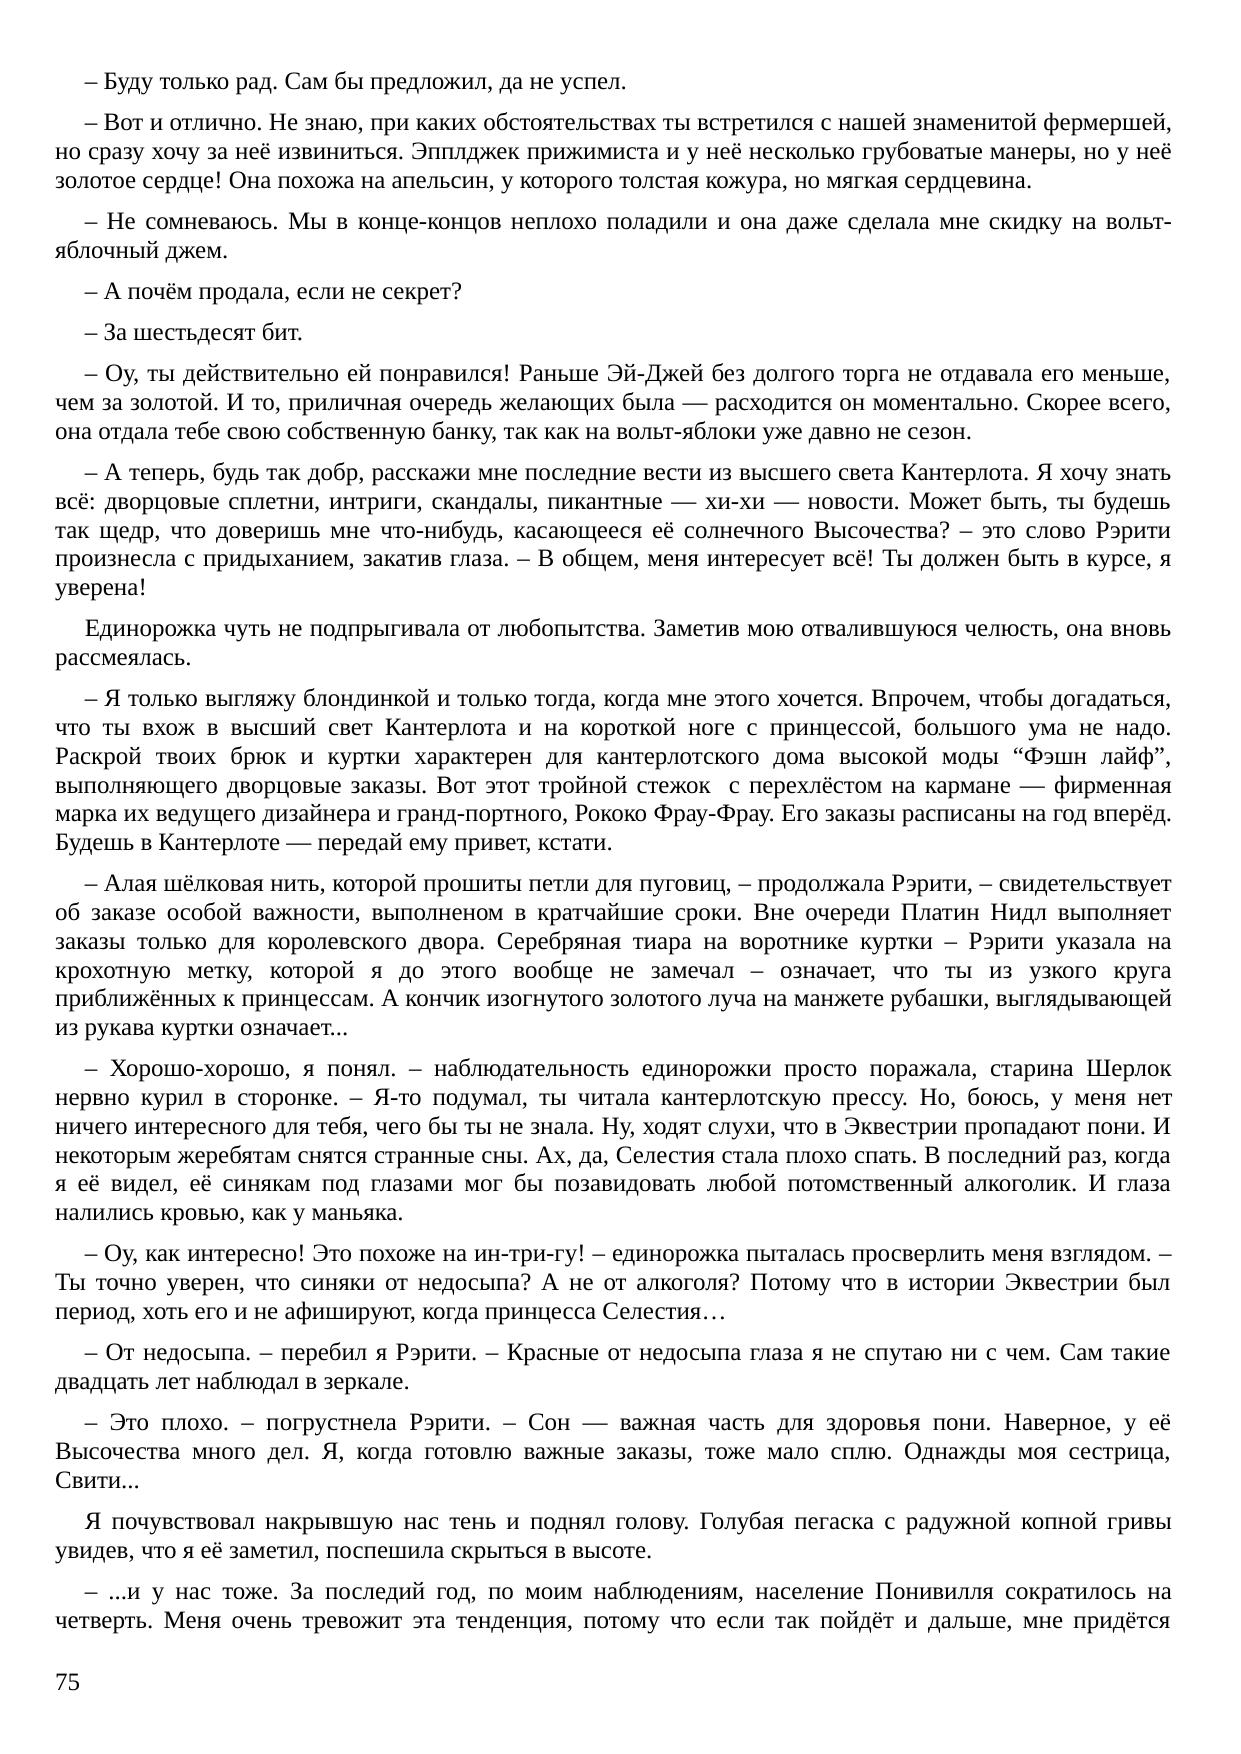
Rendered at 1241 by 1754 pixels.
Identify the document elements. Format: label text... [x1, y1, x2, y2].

text – Вот и отлично. Не знаю, при каких обстоятельствах ты встретился с нашей знаменитой фермершей, но сразу хочу за неё извиниться. Эпплджек прижимиста и у неё несколько грубоватые манеры, но у неё золотое сердце! Она похожа на апельсин, у которого толстая кожура, но мягкая сердцевина. [55, 107, 1173, 193]
text – Я только выгляжу блондинкой и только тогда, когда мне этого хочется. Впрочем, чтобы догадаться, что ты вхож в высший свет Кантерлота и на короткой ноге с принцессой, большого ума не надо. Раскрой твоих брюк и куртки характерен для кантерлотского дома высокой моды “Фэшн лайф”, выполняющего дворцовые заказы. Вот этот тройной стежок с перехлёстом на кармане — фирменная марка их ведущего дизайнера и гранд-портного, Рококо Фрау-Фрау. Его заказы расписаны на год вперёд. Будешь в Кантерлоте — передай ему привет, кстати. [55, 683, 1173, 856]
text – А теперь, будь так добр, расскажи мне последние вести из высшего света Кантерлота. Я хочу знать всё: дворцовые сплетни, интриги, скандалы, пикантные — хи-хи — новости. Может быть, ты будешь так щедр, что доверишь мне что-нибудь, касающееся её солнечного Высочества? – это слово Рэрити произнесла с придыханием, закатив глаза. – В общем, меня интересует всё! Ты должен быть в курсе, я уверена! [55, 457, 1173, 601]
text – Алая шёлковая нить, которой прошиты петли для пуговиц, – продолжала Рэрити, – свидетельствует об заказе особой важности, выполненом в кратчайшие сроки. Вне очереди Платин Нидл выполняет заказы только для королевского двора. Серебряная тиара на воротнике куртки – Рэрити указала на крохотную метку, которой я до этого вообще не замечал – означает, что ты из узкого круга приближённых к принцессам. А кончик изогнутого золотого луча на манжете рубашки, выглядывающей из рукава куртки означает... [55, 868, 1173, 1041]
text – Оу, ты действительно ей понравился! Раньше Эй-Джей без долгого торга не отдавала его меньше, чем за золотой. И то, приличная очередь желающих была — расходится он моментально. Скорее всего, она отдала тебе свою собственную банку, так как на вольт-яблоки уже давно не сезон. [55, 358, 1173, 445]
text Единорожка чуть не подпрыгивала от любопытства. Заметив мою отвалившуюся челюсть, она вновь рассмеялась. [55, 613, 1173, 671]
text – Хорошо-хорошо, я понял. – наблюдательность единорожки просто поражала, старина Шерлок нервно курил в сторонке. – Я-то подумал, ты читала кантерлотскую прессу. Но, боюсь, у меня нет ничего интересного для тебя, чего бы ты не знала. Ну, ходят слухи, что в Эквестрии пропадают пони. И некоторым жеребятам снятся странные сны. Ах, да, Селестия стала плохо спать. В последний раз, когда я её видел, её синякам под глазами мог бы позавидовать любой потомственный алкоголик. И глаза налились кровью, как у маньяка. [55, 1053, 1173, 1226]
text Я почувствовал накрывшую нас тень и поднял голову. Голубая пегаска с радужной копной гривы увидев, что я её заметил, поспешила скрыться в высоте. [55, 1506, 1173, 1563]
text – От недосыпа. – перебил я Рэрити. – Красные от недосыпа глаза я не спутаю ни с чем. Сам такие двадцать лет наблюдал в зеркале. [55, 1337, 1173, 1395]
text – Оу, как интересно! Это похоже на ин-три-гу! – единорожка пыталась просверлить меня взглядом. – Ты точно уверен, что синяки от недосыпа? А не от алкоголя? Потому что в истории Эквестрии был период, хоть его и не афишируют, когда принцесса Селестия… [55, 1238, 1173, 1325]
text – Буду только рад. Сам бы предложил, да не успел. [55, 66, 1173, 95]
text – За шестьдесят бит. [55, 317, 1173, 346]
text – Это плохо. – погрустнела Рэрити. – Сон — важная часть для здоровья пони. Наверное, у её Высочества много дел. Я, когда готовлю важные заказы, тоже мало сплю. Однажды моя сестрица, Свити... [55, 1407, 1173, 1493]
text – ...и у нас тоже. За последий год, по моим наблюдениям, население Понивилля сократилось на четверть. Меня очень тревожит эта тенденция, потому что если так пойдёт и дальше, мне придётся [55, 1576, 1173, 1633]
text – Не сомневаюсь. Мы в конце-концов неплохо поладили и она даже сделала мне скидку на вольт-яблочный джем. [55, 206, 1173, 263]
text – А почём продала, если не секрет? [55, 276, 1173, 305]
